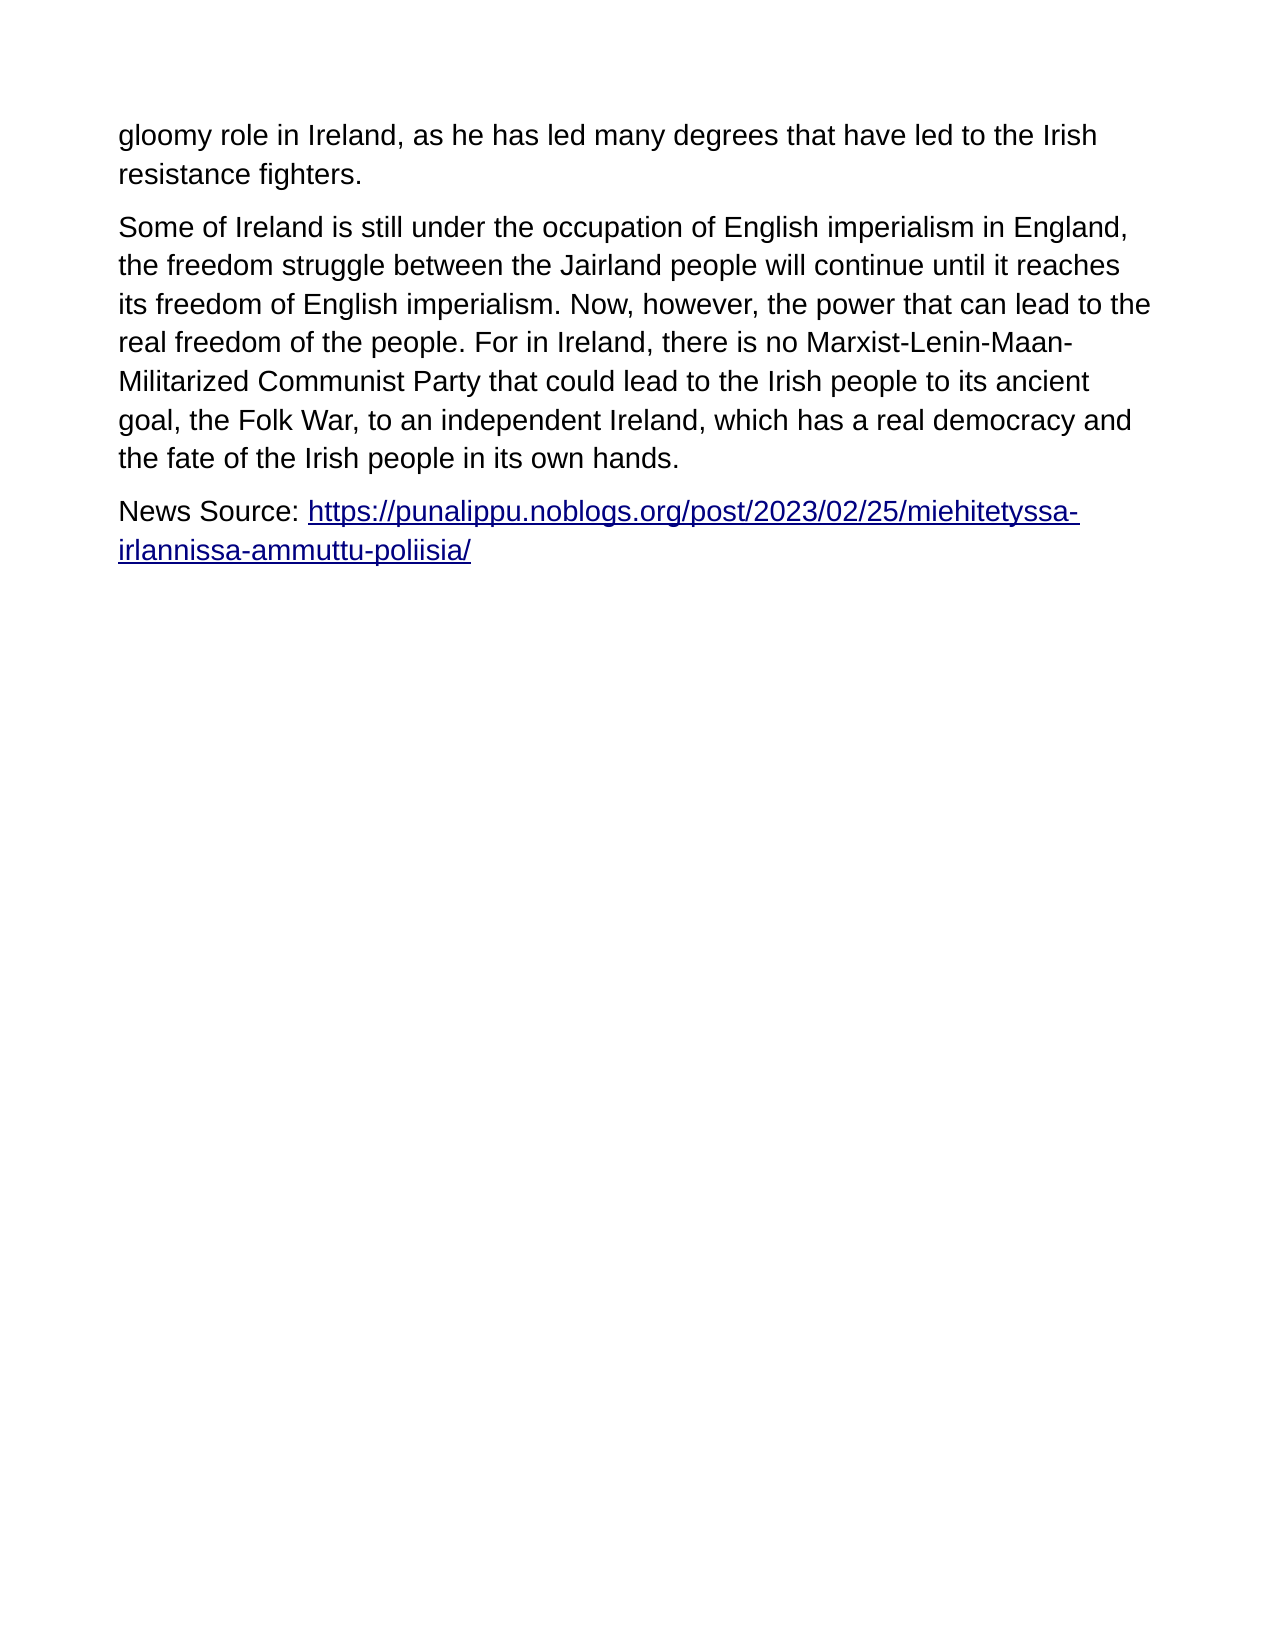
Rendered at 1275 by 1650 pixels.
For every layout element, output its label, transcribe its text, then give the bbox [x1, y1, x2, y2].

text Some of Ireland is still under the occupation of English imperialism in England, the freedom struggle between the Jairland people will continue until it reaches its freedom of English imperialism. Now, however, the power that can lead to the real freedom of the people. For in Ireland, there is no Marxist-Lenin-Maan-Militarized Communist Party that could lead to the Irish people to its ancient goal, the Folk War, to an independent Ireland, which has a real democracy and the fate of the Irish people in its own hands. [118, 210, 1157, 474]
text gloomy role in Ireland, as he has led many degrees that have led to the Irish resistance fighters. [118, 118, 1157, 190]
text News Source: https://punalippu.noblogs.org/post/2023/02/25/miehitetyssa-irlannissa-ammuttu-poliisia/ [118, 494, 1157, 566]
